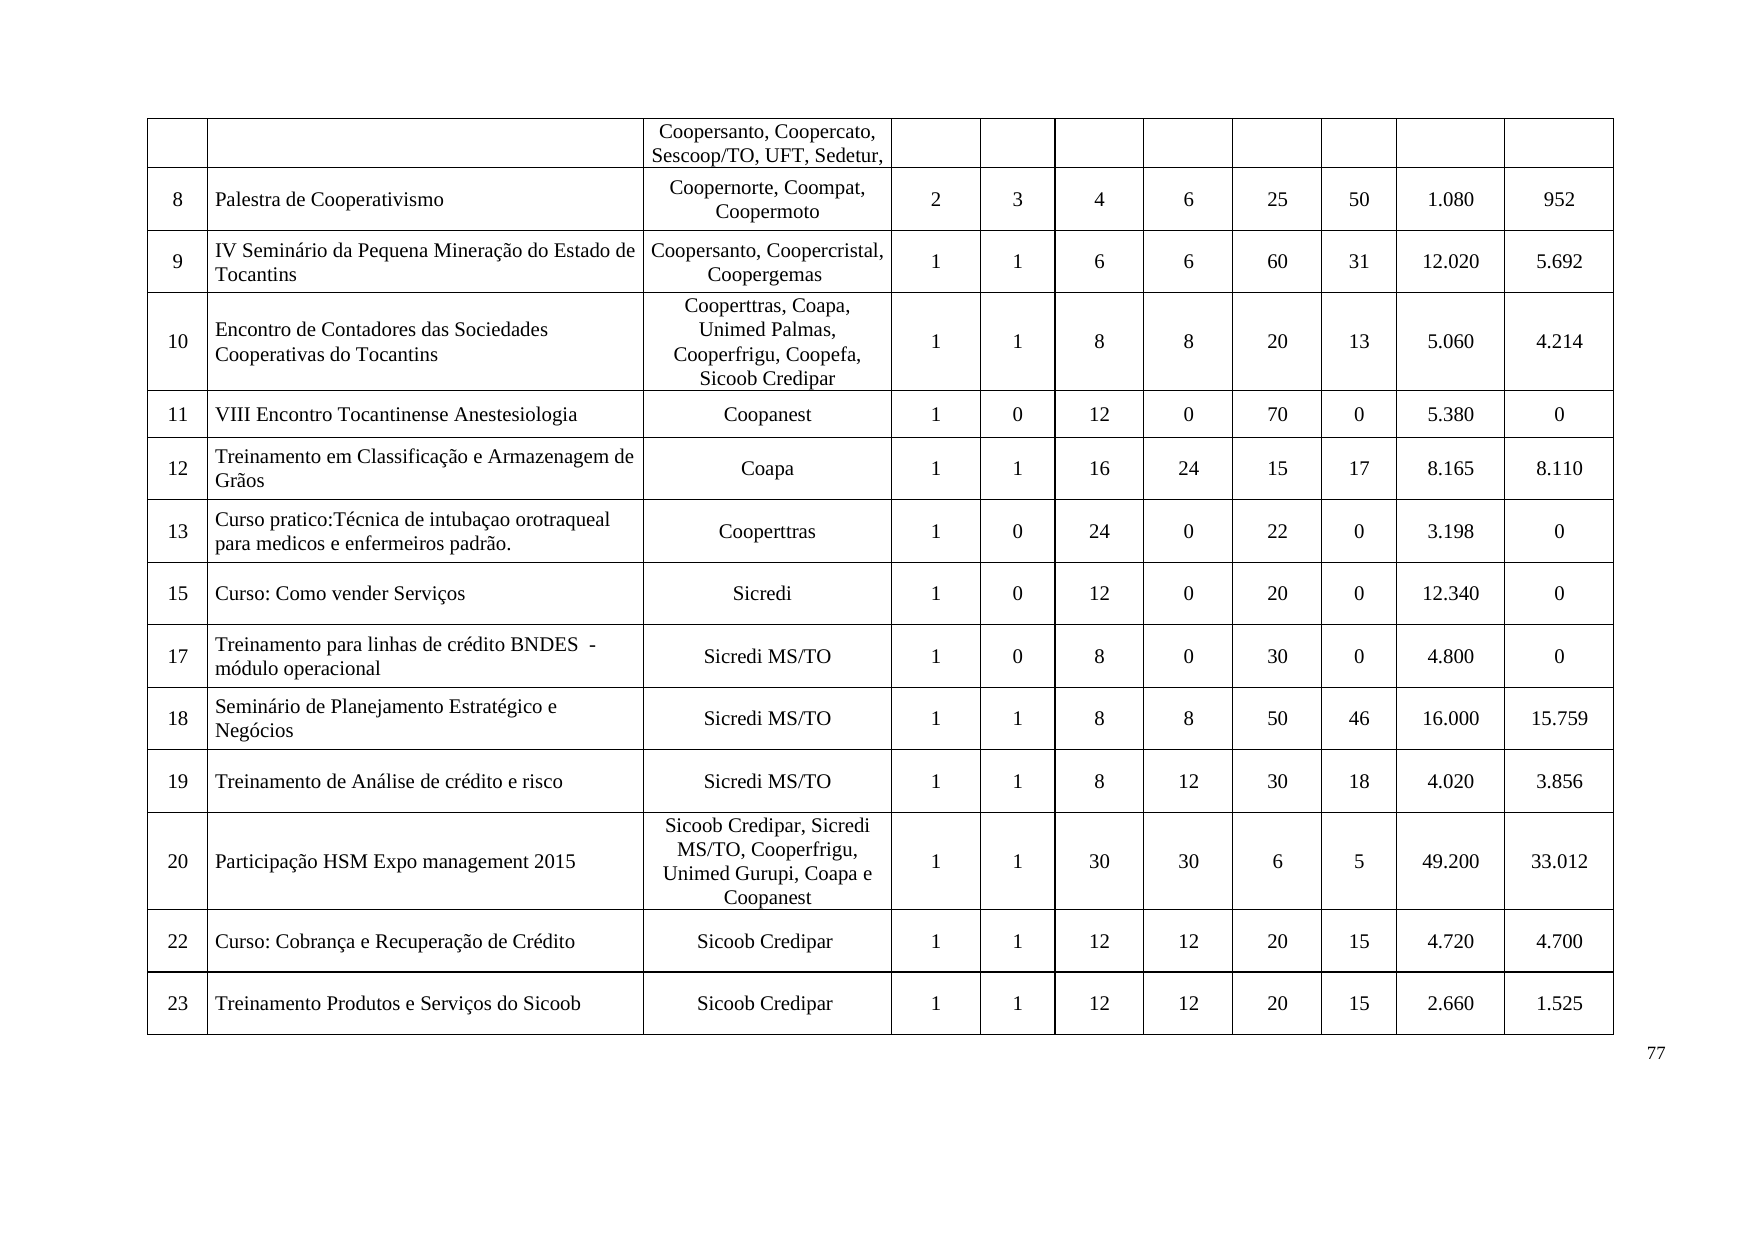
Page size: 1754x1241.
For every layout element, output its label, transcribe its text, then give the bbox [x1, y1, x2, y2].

table_cell 1 [981, 688, 1054, 749]
table_cell 20 [1233, 563, 1321, 624]
table_cell [208, 119, 643, 167]
table_cell Palestra de Cooperativismo [208, 168, 643, 230]
table_cell 1 [892, 231, 980, 292]
table_cell Sicredi [644, 563, 891, 624]
table_cell 0 [1144, 625, 1232, 687]
table_cell 15 [1233, 438, 1321, 499]
table_cell 1 [892, 625, 980, 687]
table_cell Seminário de Planejamento Estratégico e Negócios [208, 688, 643, 749]
table_cell 8 [1056, 293, 1143, 389]
table_cell 4 [1056, 168, 1143, 230]
table_cell 12 [1144, 750, 1232, 812]
table_cell 2.660 [1397, 973, 1504, 1034]
table_cell 20 [1233, 973, 1321, 1034]
table_cell Cooperttras, Coapa, Unimed Palmas, Cooperfrigu, Coopefa, Sicoob Credipar [644, 293, 891, 389]
table_cell 1 [981, 438, 1054, 499]
table_cell [1505, 119, 1613, 167]
table_cell 17 [1322, 438, 1396, 499]
table_cell 70 [1233, 391, 1321, 437]
table_cell [1144, 119, 1232, 167]
table_cell 6 [1144, 168, 1232, 230]
table_cell Sicredi MS/TO [644, 750, 891, 812]
table_cell 30 [1056, 813, 1143, 909]
table_cell 1 [981, 813, 1054, 909]
table_cell 12 [1144, 910, 1232, 971]
table_cell 8.110 [1505, 438, 1613, 499]
table_cell 1.525 [1505, 973, 1613, 1034]
table_cell 15 [1322, 910, 1396, 971]
table_cell IV Seminário da Pequena Mineração do Estado de Tocantins [208, 231, 643, 292]
table_cell 12 [1144, 973, 1232, 1034]
table_cell Encontro de Contadores das Sociedades Cooperativas do Tocantins [208, 293, 643, 389]
table_cell 24 [1056, 500, 1143, 562]
table_cell 49.200 [1397, 813, 1504, 909]
table_cell 4.800 [1397, 625, 1504, 687]
table_cell 11 [148, 391, 207, 437]
table_cell 12 [1056, 391, 1143, 437]
table_cell Participação HSM Expo management 2015 [208, 813, 643, 909]
table_cell 6 [1144, 231, 1232, 292]
table_cell 0 [1144, 563, 1232, 624]
table_cell 1 [892, 750, 980, 812]
table_cell 4.720 [1397, 910, 1504, 971]
table_cell 5 [1322, 813, 1396, 909]
table_cell 1 [892, 438, 980, 499]
table_cell Sicoob Credipar [644, 973, 891, 1034]
table_cell 1 [981, 293, 1054, 389]
table_cell 31 [1322, 231, 1396, 292]
table_cell 0 [981, 391, 1054, 437]
table_cell 0 [1322, 625, 1396, 687]
table_cell 46 [1322, 688, 1396, 749]
table_cell 1 [892, 293, 980, 389]
table_cell 16.000 [1397, 688, 1504, 749]
table_cell 24 [1144, 438, 1232, 499]
table_cell 0 [1322, 500, 1396, 562]
table_cell [148, 119, 207, 167]
table_cell Curso: Como vender Serviços [208, 563, 643, 624]
table_cell Sicredi MS/TO [644, 625, 891, 687]
table_cell 4.214 [1505, 293, 1613, 389]
table_cell 0 [1505, 563, 1613, 624]
table_cell 0 [1505, 625, 1613, 687]
table_cell 1 [892, 563, 980, 624]
table_cell 1 [892, 910, 980, 971]
table_cell 4.700 [1505, 910, 1613, 971]
table_cell 50 [1322, 168, 1396, 230]
table_cell 8 [1056, 625, 1143, 687]
table_cell 8 [1056, 750, 1143, 812]
table_cell 9 [148, 231, 207, 292]
table_cell 18 [148, 688, 207, 749]
table_cell 1 [892, 688, 980, 749]
table_cell 8 [1144, 293, 1232, 389]
table_cell 0 [981, 625, 1054, 687]
table_cell 3 [981, 168, 1054, 230]
table_cell 19 [148, 750, 207, 812]
table_cell 15 [148, 563, 207, 624]
table_cell 6 [1056, 231, 1143, 292]
table_cell 18 [1322, 750, 1396, 812]
table_cell 15 [1322, 973, 1396, 1034]
table_cell 0 [1322, 563, 1396, 624]
table_cell [1322, 119, 1396, 167]
table_cell 5.692 [1505, 231, 1613, 292]
table_cell Coopanest [644, 391, 891, 437]
table_cell 4.020 [1397, 750, 1504, 812]
table_cell Sicredi MS/TO [644, 688, 891, 749]
table_cell Coopersanto, Coopercato, Sescoop/TO, UFT, Sedetur, [644, 119, 891, 167]
table_cell [1397, 119, 1504, 167]
table_cell [892, 119, 980, 167]
table_cell 0 [1322, 391, 1396, 437]
table_cell 30 [1233, 750, 1321, 812]
table_cell 23 [148, 973, 207, 1034]
table_cell Coopernorte, Coompat, Coopermoto [644, 168, 891, 230]
table_cell 12 [148, 438, 207, 499]
table_cell Sicoob Credipar [644, 910, 891, 971]
table_cell Sicoob Credipar, Sicredi MS/TO, Cooperfrigu, Unimed Gurupi, Coapa e Coopanest [644, 813, 891, 909]
table_cell 30 [1233, 625, 1321, 687]
table_cell 3.198 [1397, 500, 1504, 562]
table_cell 0 [1144, 391, 1232, 437]
table_cell Treinamento em Classificação e Armazenagem de Grãos [208, 438, 643, 499]
table_cell 12 [1056, 973, 1143, 1034]
table_cell 5.060 [1397, 293, 1504, 389]
table_cell 1 [892, 500, 980, 562]
table_cell 1 [892, 813, 980, 909]
table_cell Coopersanto, Coopercristal, Coopergemas [644, 231, 891, 292]
table_cell Coapa [644, 438, 891, 499]
table_cell 20 [1233, 910, 1321, 971]
table_cell 15.759 [1505, 688, 1613, 749]
table_cell Treinamento Produtos e Serviços do Sicoob [208, 973, 643, 1034]
table_cell 20 [148, 813, 207, 909]
table_cell 22 [148, 910, 207, 971]
table_cell Treinamento para linhas de crédito BNDES - módulo operacional [208, 625, 643, 687]
table_cell [1056, 119, 1143, 167]
table_cell 22 [1233, 500, 1321, 562]
table_cell 12 [1056, 910, 1143, 971]
table_cell 1 [981, 750, 1054, 812]
table_cell 952 [1505, 168, 1613, 230]
table_cell 30 [1144, 813, 1232, 909]
table_cell 0 [981, 563, 1054, 624]
table_cell 3.856 [1505, 750, 1613, 812]
table_cell 0 [1505, 500, 1613, 562]
table_cell 1 [892, 391, 980, 437]
table_cell [1233, 119, 1321, 167]
table_cell 12.340 [1397, 563, 1504, 624]
table_cell 8 [1144, 688, 1232, 749]
table_cell 33.012 [1505, 813, 1613, 909]
table_cell 12.020 [1397, 231, 1504, 292]
table_cell Curso pratico:Técnica de intubaçao orotraqueal para medicos e enfermeiros padrão. [208, 500, 643, 562]
table_cell 13 [1322, 293, 1396, 389]
table_cell 13 [148, 500, 207, 562]
table_cell 1.080 [1397, 168, 1504, 230]
table_cell 1 [981, 231, 1054, 292]
table_cell 20 [1233, 293, 1321, 389]
table_cell 10 [148, 293, 207, 389]
table_cell 8 [1056, 688, 1143, 749]
table_cell 25 [1233, 168, 1321, 230]
table_cell 8 [148, 168, 207, 230]
table_cell 5.380 [1397, 391, 1504, 437]
table_cell 17 [148, 625, 207, 687]
table_cell 8.165 [1397, 438, 1504, 499]
table_cell Cooperttras [644, 500, 891, 562]
table_cell VIII Encontro Tocantinense Anestesiologia [208, 391, 643, 437]
table_cell 1 [892, 973, 980, 1034]
table_cell [981, 119, 1054, 167]
table_cell 1 [981, 973, 1054, 1034]
table_cell 6 [1233, 813, 1321, 909]
table_cell 12 [1056, 563, 1143, 624]
table_cell 0 [981, 500, 1054, 562]
table_cell 1 [981, 910, 1054, 971]
table_cell 0 [1144, 500, 1232, 562]
table_cell 50 [1233, 688, 1321, 749]
table_cell 2 [892, 168, 980, 230]
table_cell 60 [1233, 231, 1321, 292]
table_cell 0 [1505, 391, 1613, 437]
table_cell 16 [1056, 438, 1143, 499]
table_cell Curso: Cobrança e Recuperação de Crédito [208, 910, 643, 971]
table_cell Treinamento de Análise de crédito e risco [208, 750, 643, 812]
